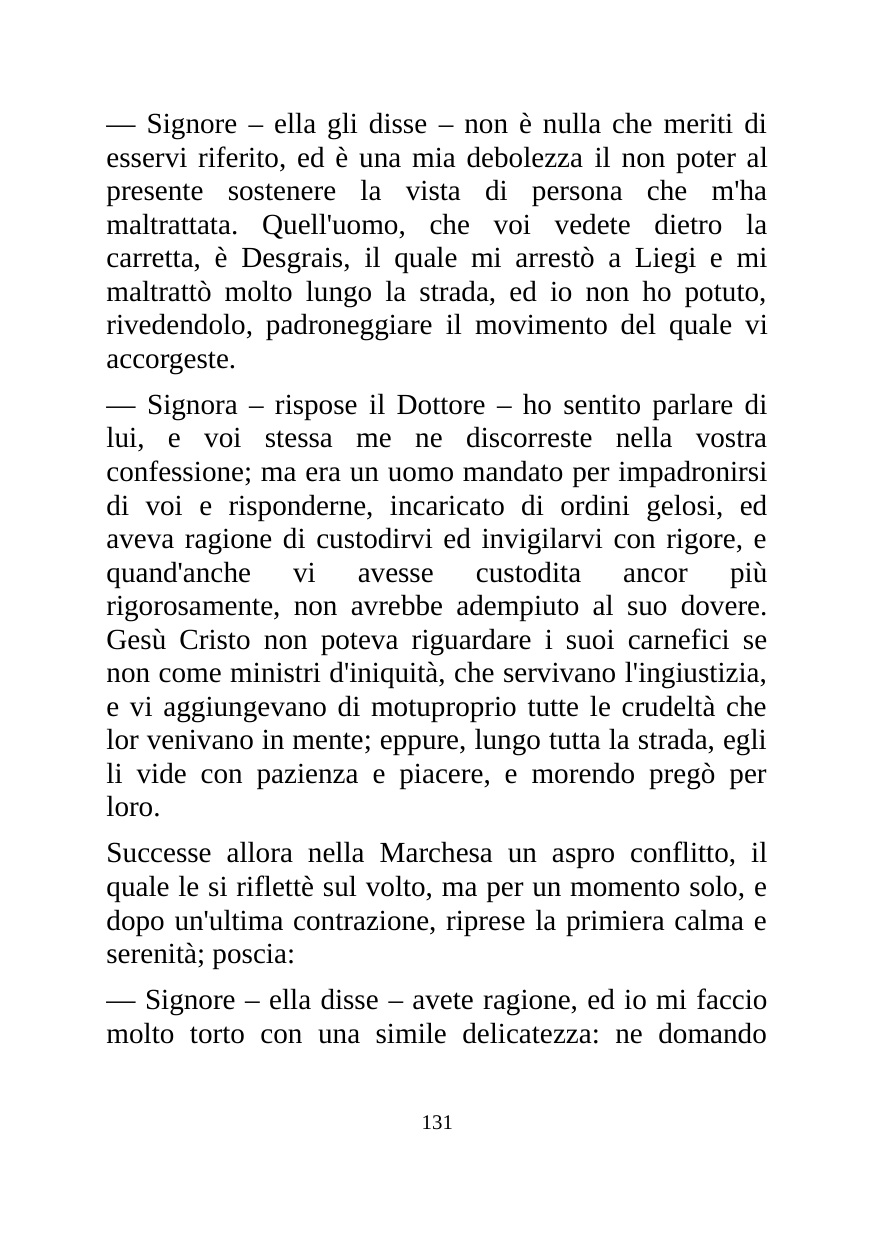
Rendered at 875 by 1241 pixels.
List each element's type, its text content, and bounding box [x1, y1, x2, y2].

text — Signore – ella gli disse – non è nulla che meriti di esservi riferito, ed è una mia debolezza il non poter al presente sostenere la vista di persona che m'ha maltrattata. Quell'uomo, che voi vedete dietro la carretta, è Desgrais, il quale mi arrestò a Liegi e mi maltrattò molto lungo la strada, ed io non ho potuto, rivedendolo, padroneggiare il movimento del quale vi accorgeste. [106, 106, 768, 374]
text Successe allora nella Marchesa un aspro conflitto, il quale le si riflettè sul volto, ma per un momento solo, e dopo un'ultima contrazione, riprese la primiera calma e serenità; poscia: [106, 836, 768, 970]
text — Signore – ella disse – avete ragione, ed io mi faccio molto torto con una simile delicatezza: ne domando [106, 982, 768, 1049]
text — Signora – rispose il Dottore – ho sentito parlare di lui, e voi stessa me ne discorreste nella vostra confessione; ma era un uomo mandato per impadronirsi di voi e risponderne, incaricato di ordini gelosi, ed aveva ragione di custodirvi ed invigilarvi con rigore, e quand'anche vi avesse custodita ancor più rigorosamente, non avrebbe adempiuto al suo dovere. Gesù Cristo non poteva riguardare i suoi carnefici se non come ministri d'iniquità, che servivano l'ingiustizia, e vi aggiungevano di motuproprio tutte le crudeltà che lor venivano in mente; eppure, lungo tutta la strada, egli li vide con pazienza e piacere, e morendo pregò per loro. [106, 387, 768, 823]
